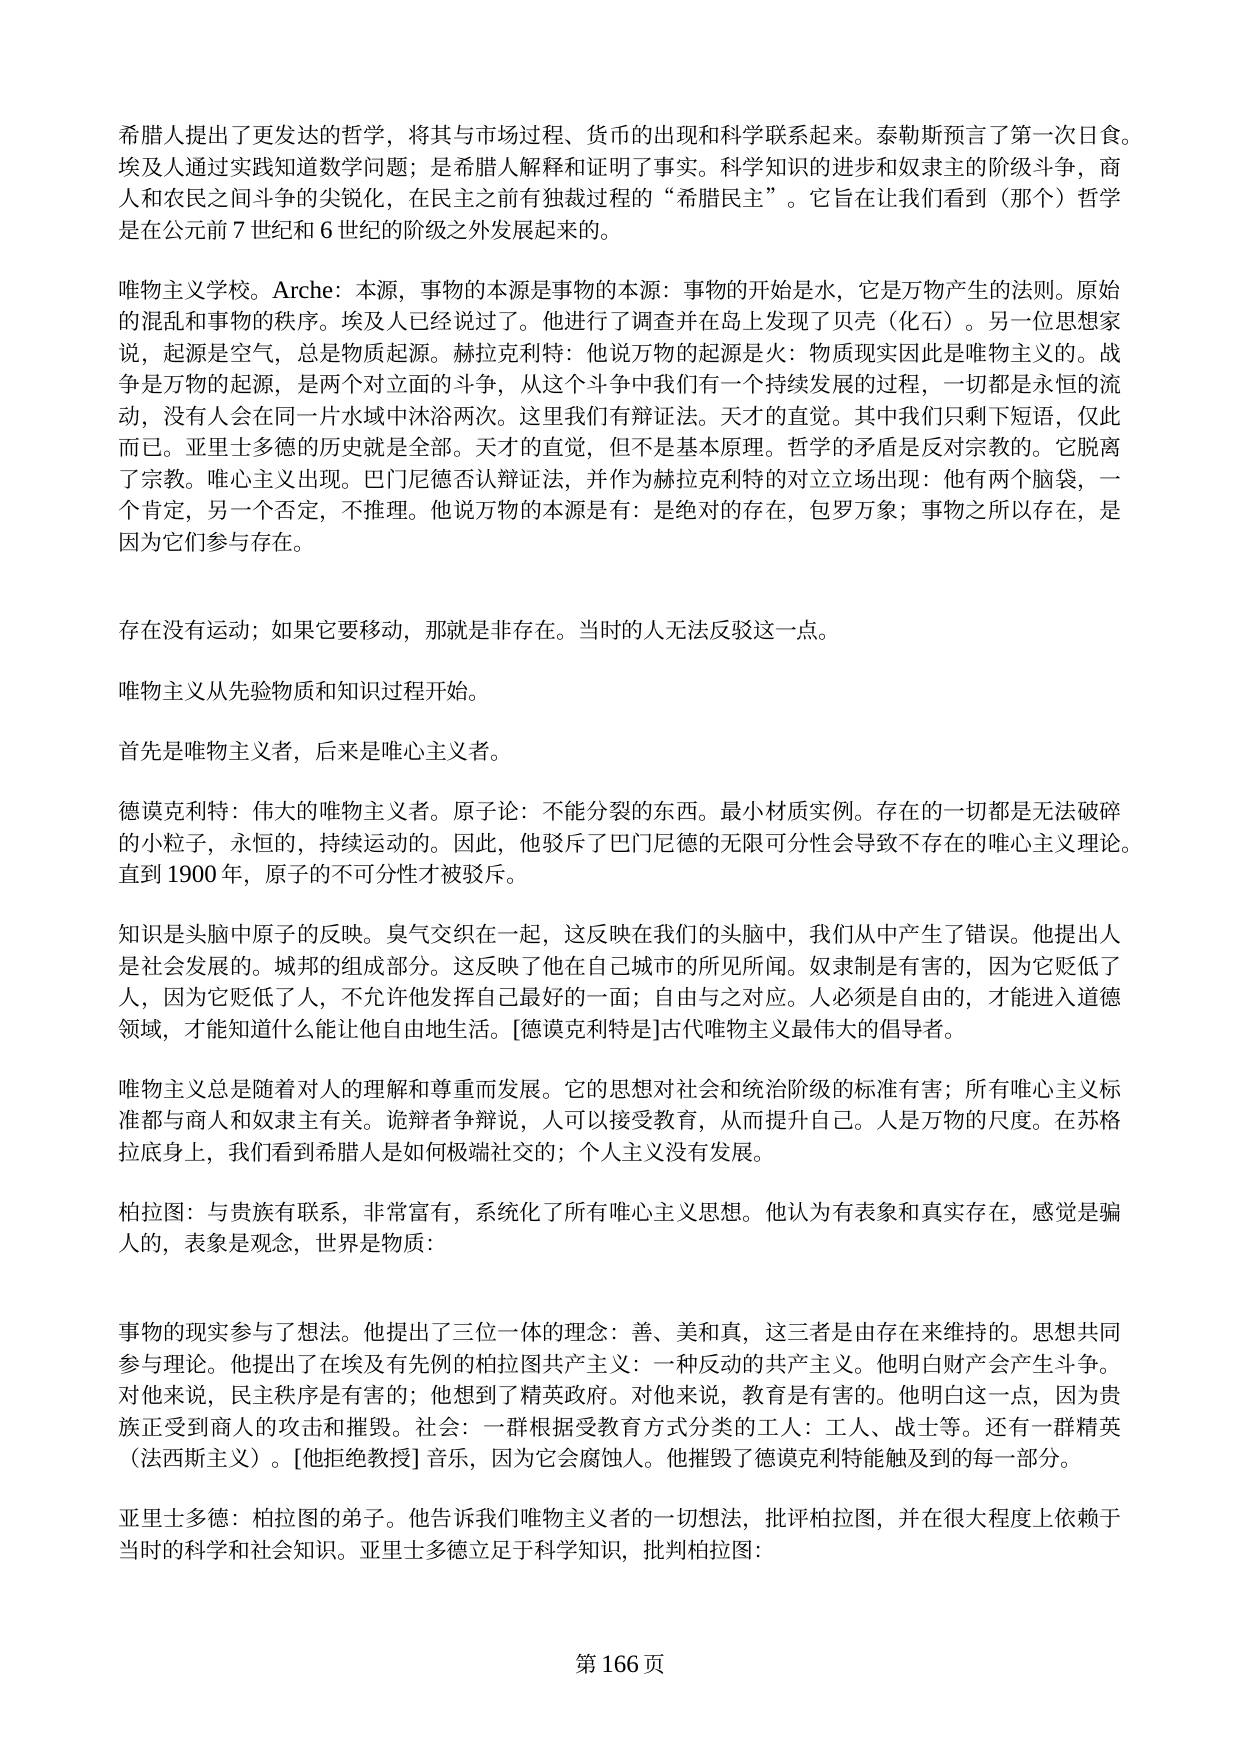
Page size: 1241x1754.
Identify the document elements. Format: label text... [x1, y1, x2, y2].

text 事物的现实参与了想法。他提出了三位一体的理念：善、美和真，这三者是由存在来维持的。思想共同参与理论。他提出了在埃及有先例的柏拉图共产主义：一种反动的共产主义。他明白财产会产生斗争。对他来说，民主秩序是有害的；他想到了精英政府。对他来说，教育是有害的。他明白这一点，因为贵族正受到商人的攻击和摧毁。社会：一群根据受教育方式分类的工人：工人、战士等。还有一群精英（法西斯主义）。[他拒绝教授] 音乐，因为它会腐蚀人。他摧毁了德谟克利特能触及到的每一部分。 [118, 1316, 1122, 1473]
text 柏拉图：与贵族有联系，非常富有，系统化了所有唯心主义思想。他认为有表象和真实存在，感觉是骗人的，表象是观念，世界是物质： [118, 1195, 1122, 1258]
text 知识是头脑中原子的反映。臭气交织在一起，这反映在我们的头脑中，我们从中产生了错误。他提出人是社会发展的。城邦的组成部分。这反映了他在自己城市的所见所闻。奴隶制是有害的，因为它贬低了人，因为它贬低了人，不允许他发挥自己最好的一面；自由与之对应。人必须是自由的，才能进入道德领域，才能知道什么能让他自由地生活。[德谟克利特是]古代唯物主义最伟大的倡导者。 [118, 917, 1122, 1043]
text 希腊人提出了更发达的哲学，将其与市场过程、货币的出现和科学联系起来。泰勒斯预言了第一次日食。埃及人通过实践知道数学问题；是希腊人解释和证明了事实。科学知识的进步和奴隶主的阶级斗争，商人和农民之间斗争的尖锐化，在民主之前有独裁过程的“希腊民主”。它旨在让我们看到（那个）哲学是在公元前7世纪和6世纪的阶级之外发展起来的。 [118, 118, 1122, 244]
text 亚里士多德：柏拉图的弟子。他告诉我们唯物主义者的一切想法，批评柏拉图，并在很大程度上依赖于当时的科学和社会知识。亚里士多德立足于科学知识，批判柏拉图： [118, 1502, 1122, 1564]
text 首先是唯物主义者，后来是唯心主义者。 [118, 734, 1122, 766]
text 德谟克利特：伟大的唯物主义者。原子论：不能分裂的东西。最小材质实例。存在的一切都是无法破碎的小粒子，永恒的，持续运动的。因此，他驳斥了巴门尼德的无限可分性会导致不存在的唯心主义理论。直到1900年，原子的不可分性才被驳斥。 [118, 794, 1122, 889]
text 唯物主义从先验物质和知识过程开始。 [118, 674, 1122, 705]
text 唯物主义学校。Arche：本源，事物的本源是事物的本源：事物的开始是水，它是万物产生的法则。原始的混乱和事物的秩序。埃及人已经说过了。他进行了调查并在岛上发现了贝壳（化石）。另一位思想家说，起源是空气，总是物质起源。赫拉克利特：他说万物的起源是火：物质现实因此是唯物主义的。战争是万物的起源，是两个对立面的斗争，从这个斗争中我们有一个持续发展的过程，一切都是永恒的流动，没有人会在同一片水域中沐浴两次。这里我们有辩证法。天才的直觉。其中我们只剩下短语，仅此而已。亚里士多德的历史就是全部。天才的直觉，但不是基本原理。哲学的矛盾是反对宗教的。它脱离了宗教。唯心主义出现。巴门尼德否认辩证法，并作为赫拉克利特的对立立场出现：他有两个脑袋，一个肯定，另一个否定，不推理。他说万物的本源是有：是绝对的存在，包罗万象；事物之所以存在，是因为它们参与存在。 [118, 273, 1122, 556]
text 存在没有运动；如果它要移动，那就是非存在。当时的人无法反驳这一点。 [118, 614, 1122, 645]
text 唯物主义总是随着对人的理解和尊重而发展。它的思想对社会和统治阶级的标准有害；所有唯心主义标准都与商人和奴隶主有关。诡辩者争辩说，人可以接受教育，从而提升自己。人是万物的尺度。在苏格拉底身上，我们看到希腊人是如何极端社交的；个人主义没有发展。 [118, 1072, 1122, 1166]
